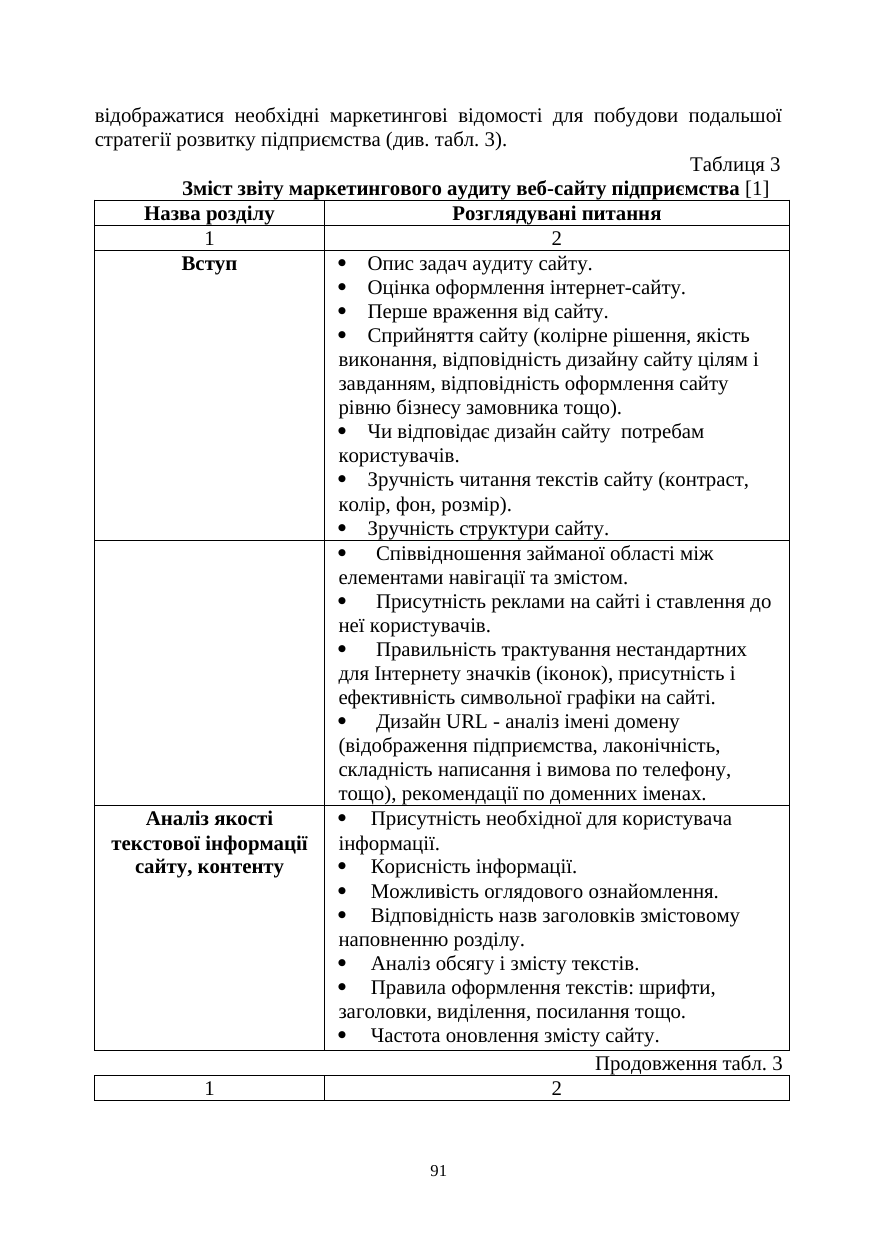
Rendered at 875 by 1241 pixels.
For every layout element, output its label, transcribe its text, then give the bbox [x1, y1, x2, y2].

table_header Розглядувані питання [325, 201, 789, 225]
text Таблиця 3 [94, 151, 780, 176]
table_header Назва розділу [95, 201, 324, 225]
table_cell Опис задач аудиту сайту. Оцінка оформлення інтернет-сайту. Перше враження від сайту. Сприйняття сайту (колірне рішення, якість виконання, відповідність дизайну сайту цілям і завданням, відповідність оформлення сайту рівню бізнесу замовника тощо). Чи відповідає дизайн сайту потребам користувачів. Зручність читання текстів сайту (контраст, колір, фон, розмір). Зручність структури сайту. [325, 251, 789, 539]
table_cell Присутність необхідної для користувача інформації. Корисність інформації. Можливість оглядового ознайомлення. Відповідність назв заголовків змістовому наповненню розділу. Аналіз обсягу і змісту текстів. Правила оформлення текстів: шрифти, заголовки, виділення, посилання тощо. Частота оновлення змісту сайту. [325, 806, 789, 1050]
table_cell 1 [95, 226, 324, 250]
table_header 1 [95, 1076, 324, 1100]
text відображатися необхідні маркетингові відомості для побудови подальшої стратегії розвитку підприємства (див. табл. 3). [94, 103, 782, 151]
table_header 2 [325, 1076, 789, 1100]
table_cell Вступ [95, 251, 324, 539]
text Зміст звіту маркетингового аудиту веб-сайту підприємства [1] [94, 176, 782, 199]
text Продовження табл. 3 [94, 1051, 782, 1075]
table_cell Співвідношення займаної області між елементами навігації та змістом. Присутність реклами на сайті і ставлення до неї користувачів. Правильність трактування нестандартних для Інтернету значків (іконок), присутність і ефективність символьної графіки на сайті. Дизайн URL - аналіз імені домену (відображення підприємства, лаконічність, складність написання і вимова по телефону, тощо), рекомендації по доменних іменах. [325, 541, 789, 805]
table_cell 2 [325, 226, 789, 250]
table_cell Аналіз якості текстової інформації сайту, контенту [95, 806, 324, 1050]
table_cell [95, 541, 324, 805]
